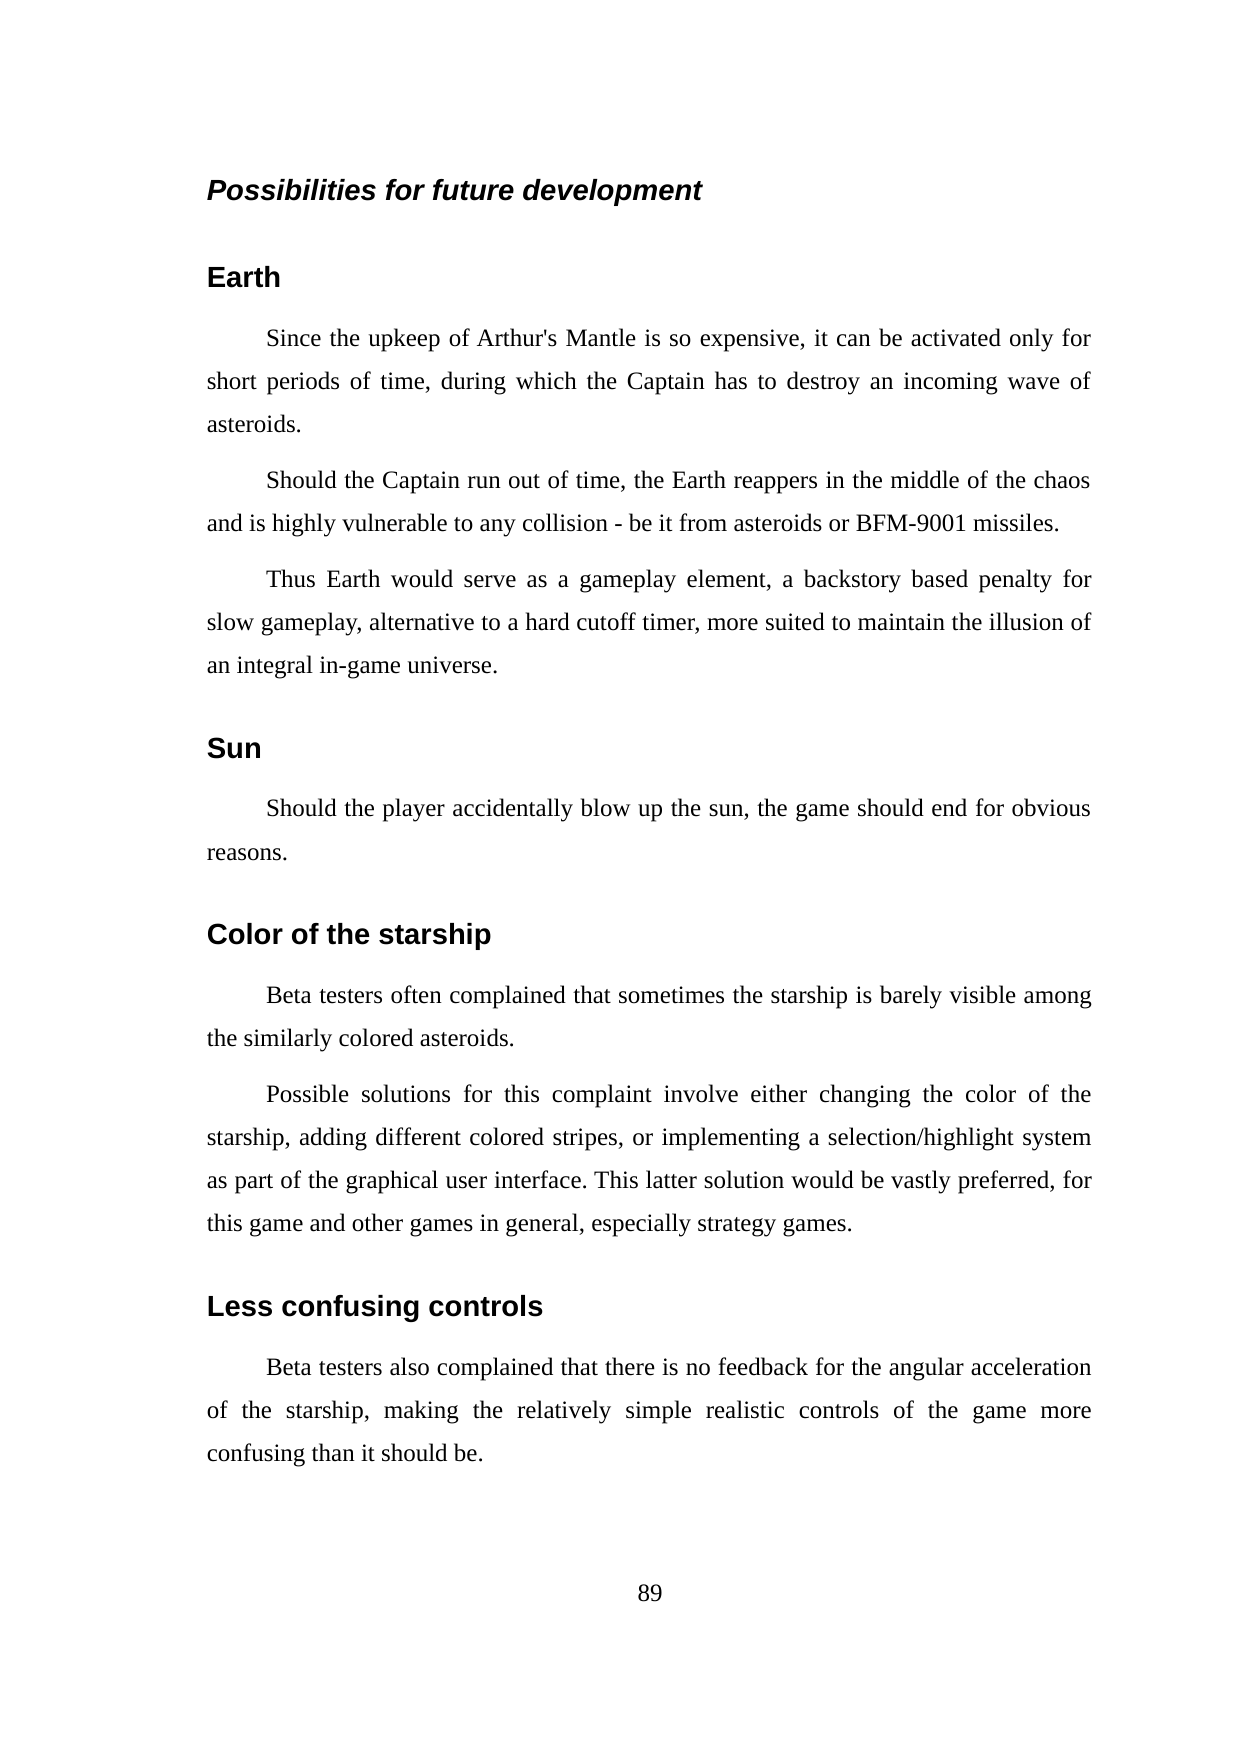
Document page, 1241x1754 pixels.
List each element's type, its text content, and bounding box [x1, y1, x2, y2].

subtitle Possibilities for future development [207, 173, 1093, 206]
text Possible solutions for this complaint involve either changing the color of the starship, adding different colored stripes, or implementing a selection/highlight system as part of the graphical user interface. This latter solution would be vastly preferred, for this game and other games in general, especially strategy games. [207, 1079, 1093, 1237]
text Beta testers also complained that there is no feedback for the angular acceleration of the starship, making the relatively simple realistic controls of the game more confusing than it should be. [207, 1352, 1093, 1467]
text Should the Captain run out of time, the Earth reappers in the middle of the chaos and is highly vulnerable to any collision - be it from asteroids or BFM-9001 missiles. [207, 465, 1093, 537]
text Thus Earth would serve as a gameplay element, a backstory based penalty for slow gameplay, alternative to a hard cutoff timer, more suited to maintain the illusion of an integral in-game universe. [207, 564, 1093, 679]
subtitle Earth [207, 260, 1093, 294]
subtitle Less confusing controls [207, 1289, 1093, 1322]
text Since the upkeep of Arthur's Mantle is so expensive, it can be activated only for short periods of time, during which the Captain has to destroy an incoming wave of asteroids. [207, 323, 1093, 438]
text Beta testers often complained that sometimes the starship is barely visible among the similarly colored asteroids. [207, 980, 1093, 1052]
text Should the player accidentally blow up the sun, the game should end for obvious reasons. [207, 793, 1093, 865]
subtitle Color of the starship [207, 917, 1093, 951]
subtitle Sun [207, 731, 1093, 764]
